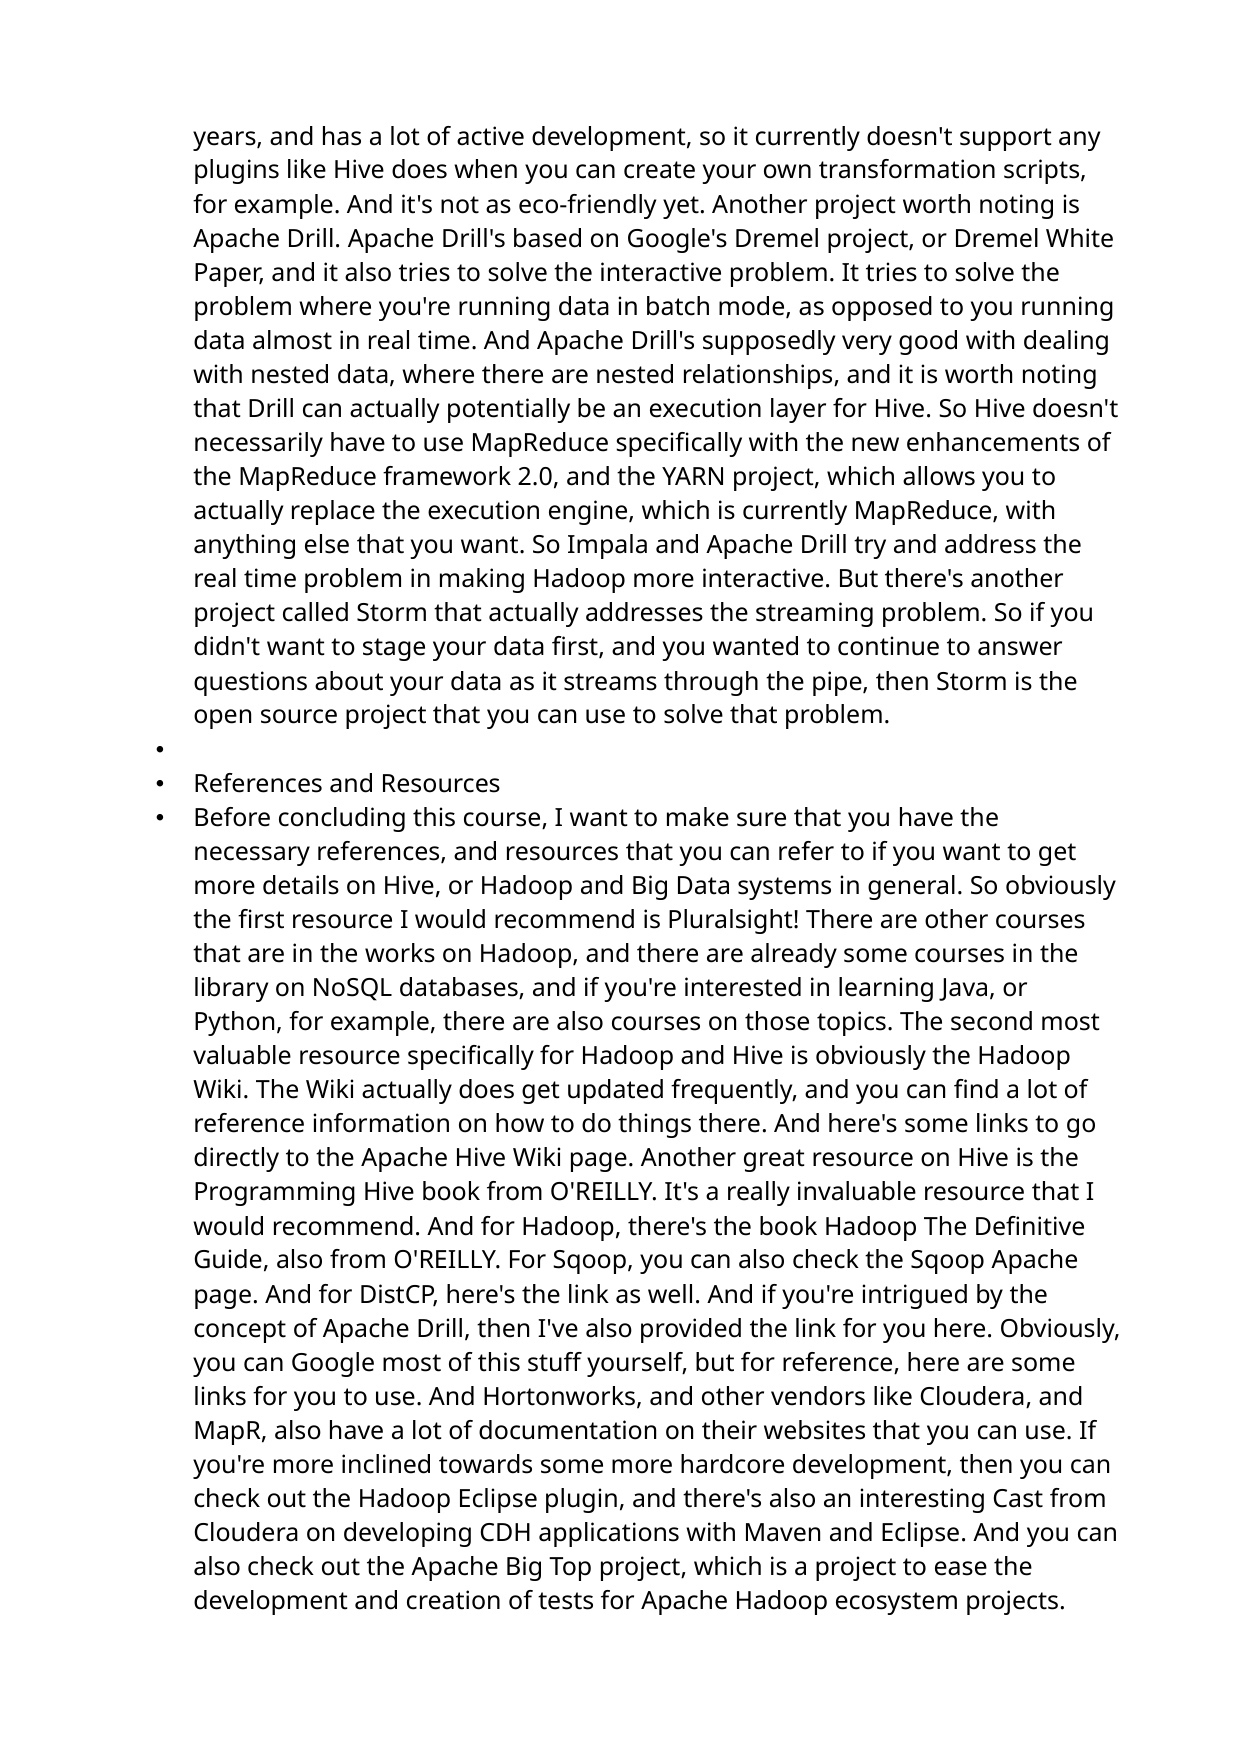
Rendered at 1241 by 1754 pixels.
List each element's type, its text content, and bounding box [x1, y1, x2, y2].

list References and Resources [156, 765, 1122, 799]
list years, and has a lot of active development, so it currently doesn't support any plugins like Hive does when you can create your own transformation scripts, for example. And it's not as eco-friendly yet. Another project worth noting is Apache Drill. Apache Drill's based on Google's Dremel project, or Dremel White Paper, and it also tries to solve the interactive problem. It tries to solve the problem where you're running data in batch mode, as opposed to you running data almost in real time. And Apache Drill's supposedly very good with dealing with nested data, where there are nested relationships, and it is worth noting that Drill can actually potentially be an execution layer for Hive. So Hive doesn't necessarily have to use MapReduce specifically with the new enhancements of the MapReduce framework 2.0, and the YARN project, which allows you to actually replace the execution engine, which is currently MapReduce, with anything else that you want. So Impala and Apache Drill try and address the real time problem in making Hadoop more interactive. But there's another project called Storm that actually addresses the streaming problem. So if you didn't want to stage your data first, and you wanted to continue to answer questions about your data as it streams through the pipe, then Storm is the open source project that you can use to solve that problem. [156, 118, 1122, 731]
list Before concluding this course, I want to make sure that you have the necessary references, and resources that you can refer to if you want to get more details on Hive, or Hadoop and Big Data systems in general. So obviously the first resource I would recommend is Pluralsight! There are other courses that are in the works on Hadoop, and there are already some courses in the library on NoSQL databases, and if you're interested in learning Java, or Python, for example, there are also courses on those topics. The second most valuable resource specifically for Hadoop and Hive is obviously the Hadoop Wiki. The Wiki actually does get updated frequently, and you can find a lot of reference information on how to do things there. And here's some links to go directly to the Apache Hive Wiki page. Another great resource on Hive is the Programming Hive book from O'REILLY. It's a really invaluable resource that I would recommend. And for Hadoop, there's the book Hadoop The Definitive Guide, also from O'REILLY. For Sqoop, you can also check the Sqoop Apache page. And for DistCP, here's the link as well. And if you're intrigued by the concept of Apache Drill, then I've also provided the link for you here. Obviously, you can Google most of this stuff yourself, but for reference, here are some links for you to use. And Hortonworks, and other vendors like Cloudera, and MapR, also have a lot of documentation on their websites that you can use. If you're more inclined towards some more hardcore development, then you can check out the Hadoop Eclipse plugin, and there's also an interesting Cast from Cloudera on developing CDH applications with Maven and Eclipse. And you can also check out the Apache Big Top project, which is a project to ease the development and creation of tests for Apache Hadoop ecosystem projects. [156, 799, 1122, 1617]
